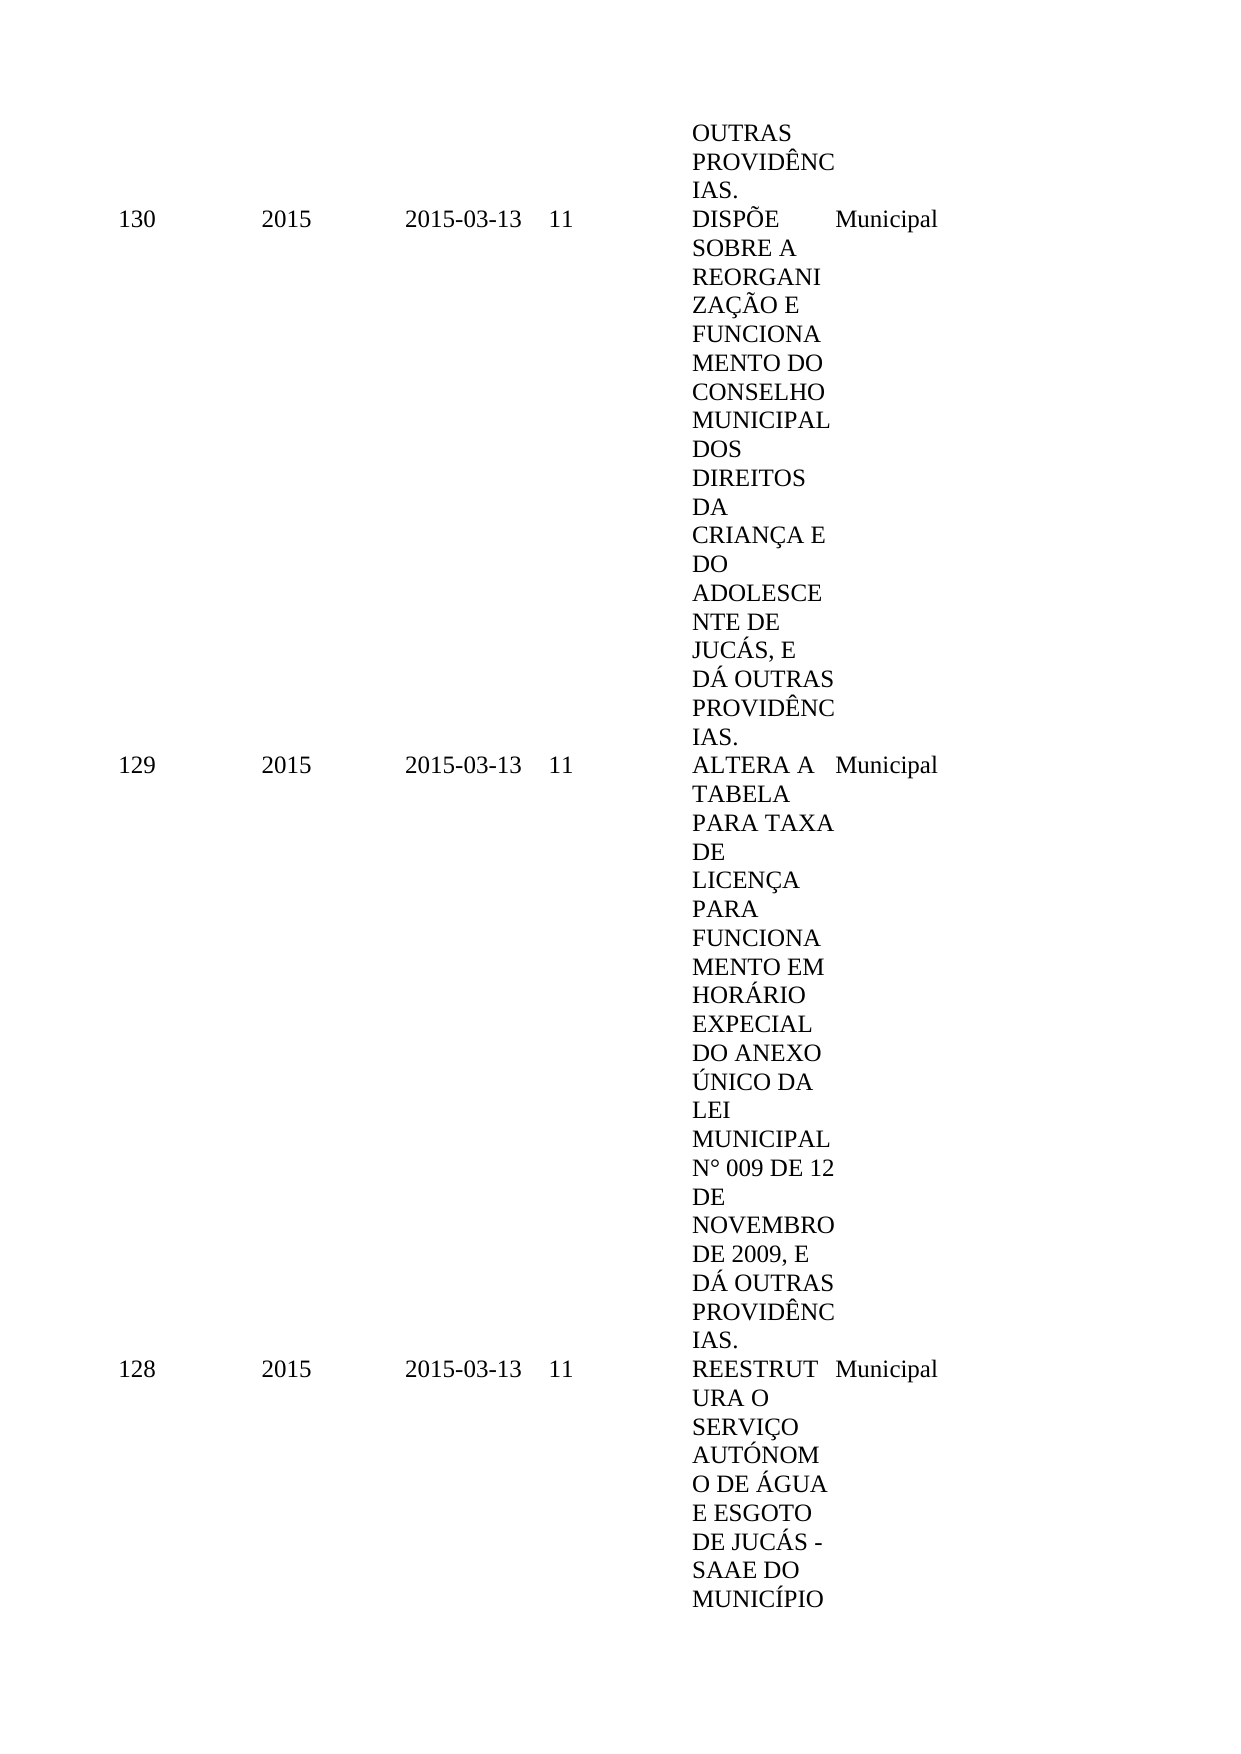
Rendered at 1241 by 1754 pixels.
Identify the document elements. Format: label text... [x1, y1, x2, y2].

table_cell Municipal [835, 1354, 979, 1613]
table_cell 2015 [261, 204, 405, 751]
table_cell [979, 204, 1122, 751]
table_cell [118, 118, 261, 204]
table_cell 2015-03-13 [405, 1354, 548, 1613]
table_cell Municipal [835, 751, 979, 1354]
table_cell OUTRAS PROVIDÊNCIAS. [692, 118, 835, 204]
table_cell Municipal [835, 204, 979, 751]
table_cell 2015 [261, 1354, 405, 1613]
table_cell 11 [548, 1354, 692, 1613]
table_cell [405, 118, 548, 204]
table_cell 130 [118, 204, 261, 751]
table_cell [979, 1354, 1122, 1613]
table_cell 11 [548, 204, 692, 751]
table_cell 11 [548, 751, 692, 1354]
table_cell REESTRUTURA O SERVIÇO AUTÓNOMO DE ÁGUA E ESGOTO DE JUCÁS - SAAE DO MUNICÍPIO [692, 1354, 835, 1613]
table_cell ALTERA A TABELA PARA TAXA DE LICENÇA PARA FUNCIONAMENTO EM HORÁRIO EXPECIAL DO ANEXO ÚNICO DA LEI MUNICIPAL N° 009 DE 12 DE NOVEMBRO DE 2009, E DÁ OUTRAS PROVIDÊNCIAS. [692, 751, 835, 1354]
table_cell 2015 [261, 751, 405, 1354]
table_cell [261, 118, 405, 204]
table_cell [835, 118, 979, 204]
table_cell 2015-03-13 [405, 204, 548, 751]
table_cell 128 [118, 1354, 261, 1613]
table_cell [979, 751, 1122, 1354]
table_cell 129 [118, 751, 261, 1354]
table_cell [548, 118, 692, 204]
table_cell DISPÕE SOBRE A REORGANIZAÇÃO E FUNCIONAMENTO DO CONSELHO MUNICIPAL DOS DIREITOS DA CRIANÇA E DO ADOLESCENTE DE JUCÁS, E DÁ OUTRAS PROVIDÊNCIAS. [692, 204, 835, 751]
table_cell [979, 118, 1122, 204]
table_cell 2015-03-13 [405, 751, 548, 1354]
